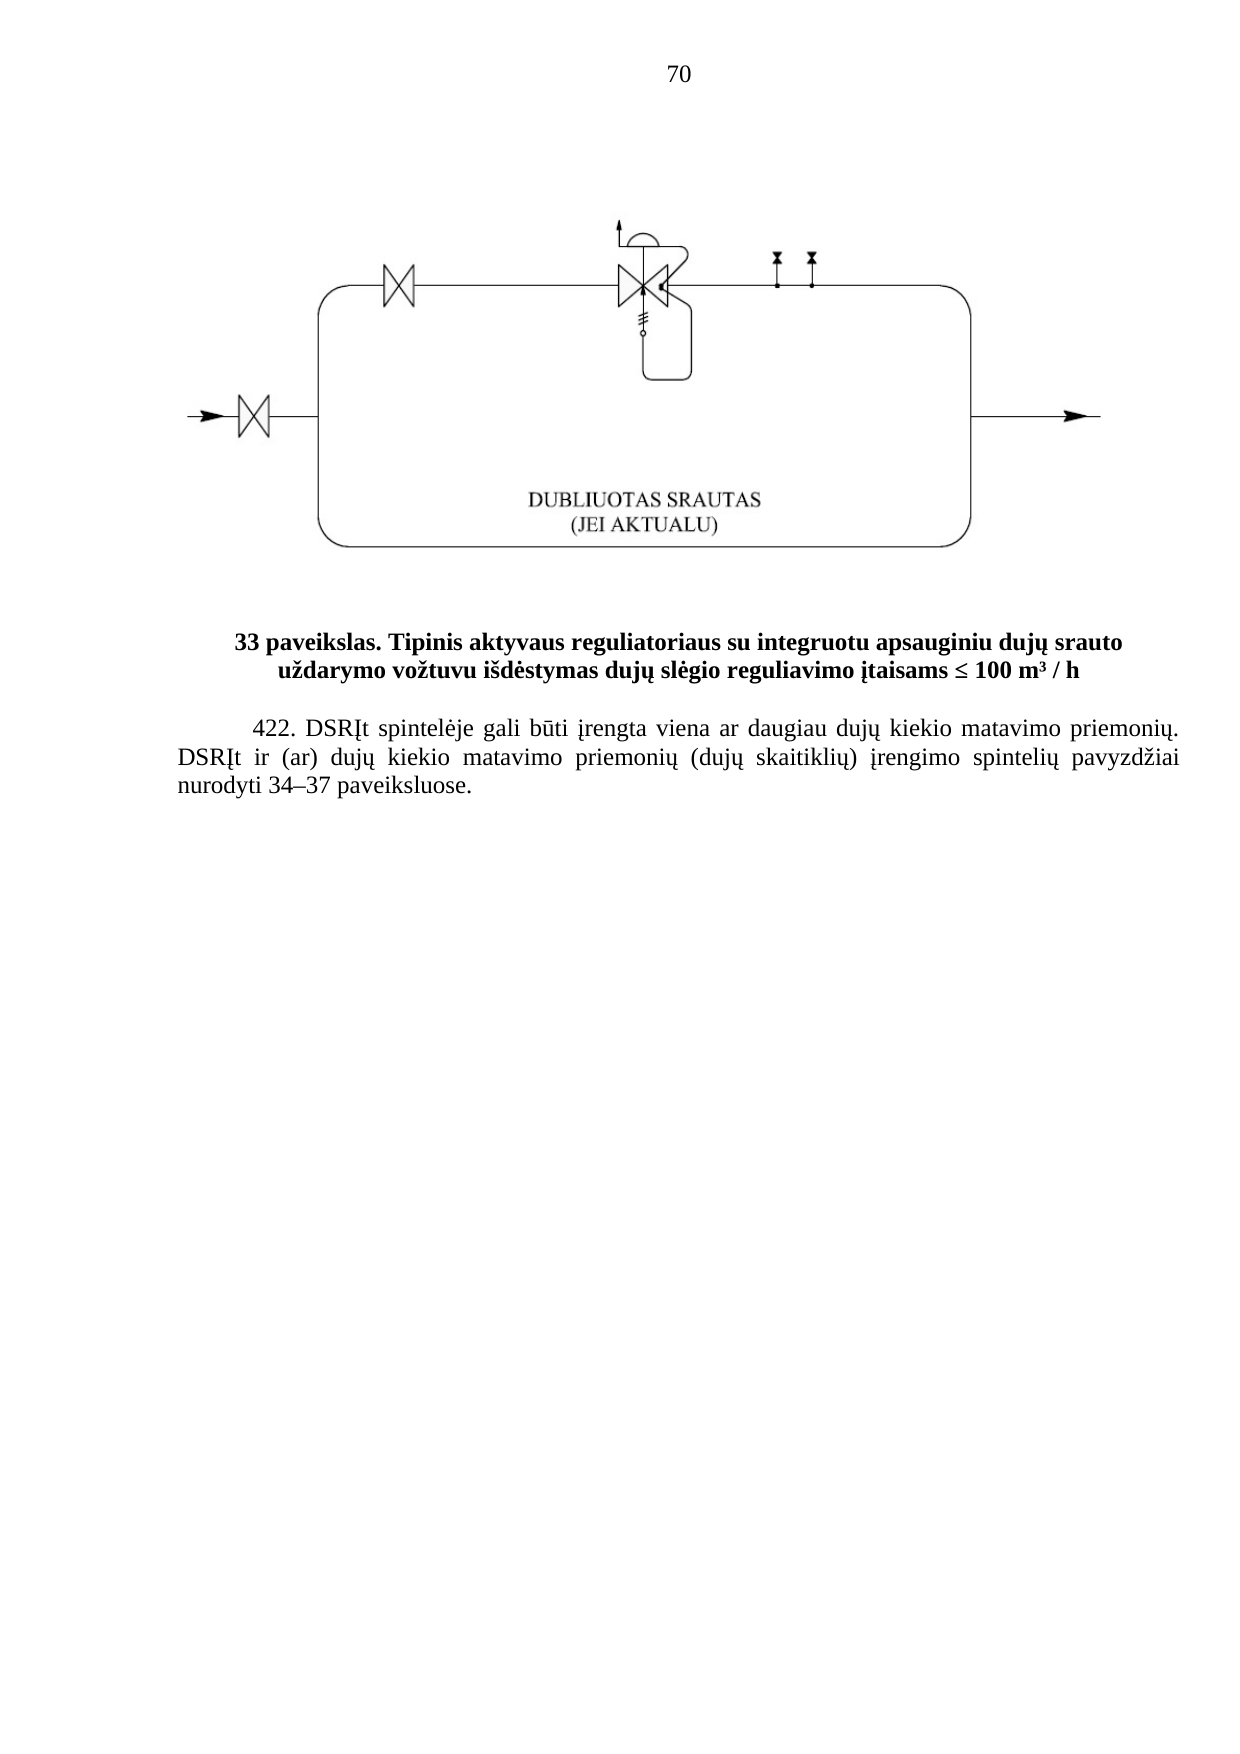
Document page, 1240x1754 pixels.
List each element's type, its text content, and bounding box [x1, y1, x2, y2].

text 422. DSRĮt spintelėje gali būti įrengta viena ar daugiau dujų kiekio matavimo priemonių. DSRĮt ir (ar) dujų kiekio matavimo priemonių (dujų skaitiklių) įrengimo spintelių pavyzdžiai nurodyti 34–37 paveiksluose. [177, 713, 1181, 799]
text 33 paveikslas. Tipinis aktyvaus reguliatoriaus su integruotu apsauginiu dujų srauto uždarymo vožtuvu išdėstymas dujų slėgio reguliavimo įtaisams ≤ 100 m³ / h [177, 627, 1181, 684]
